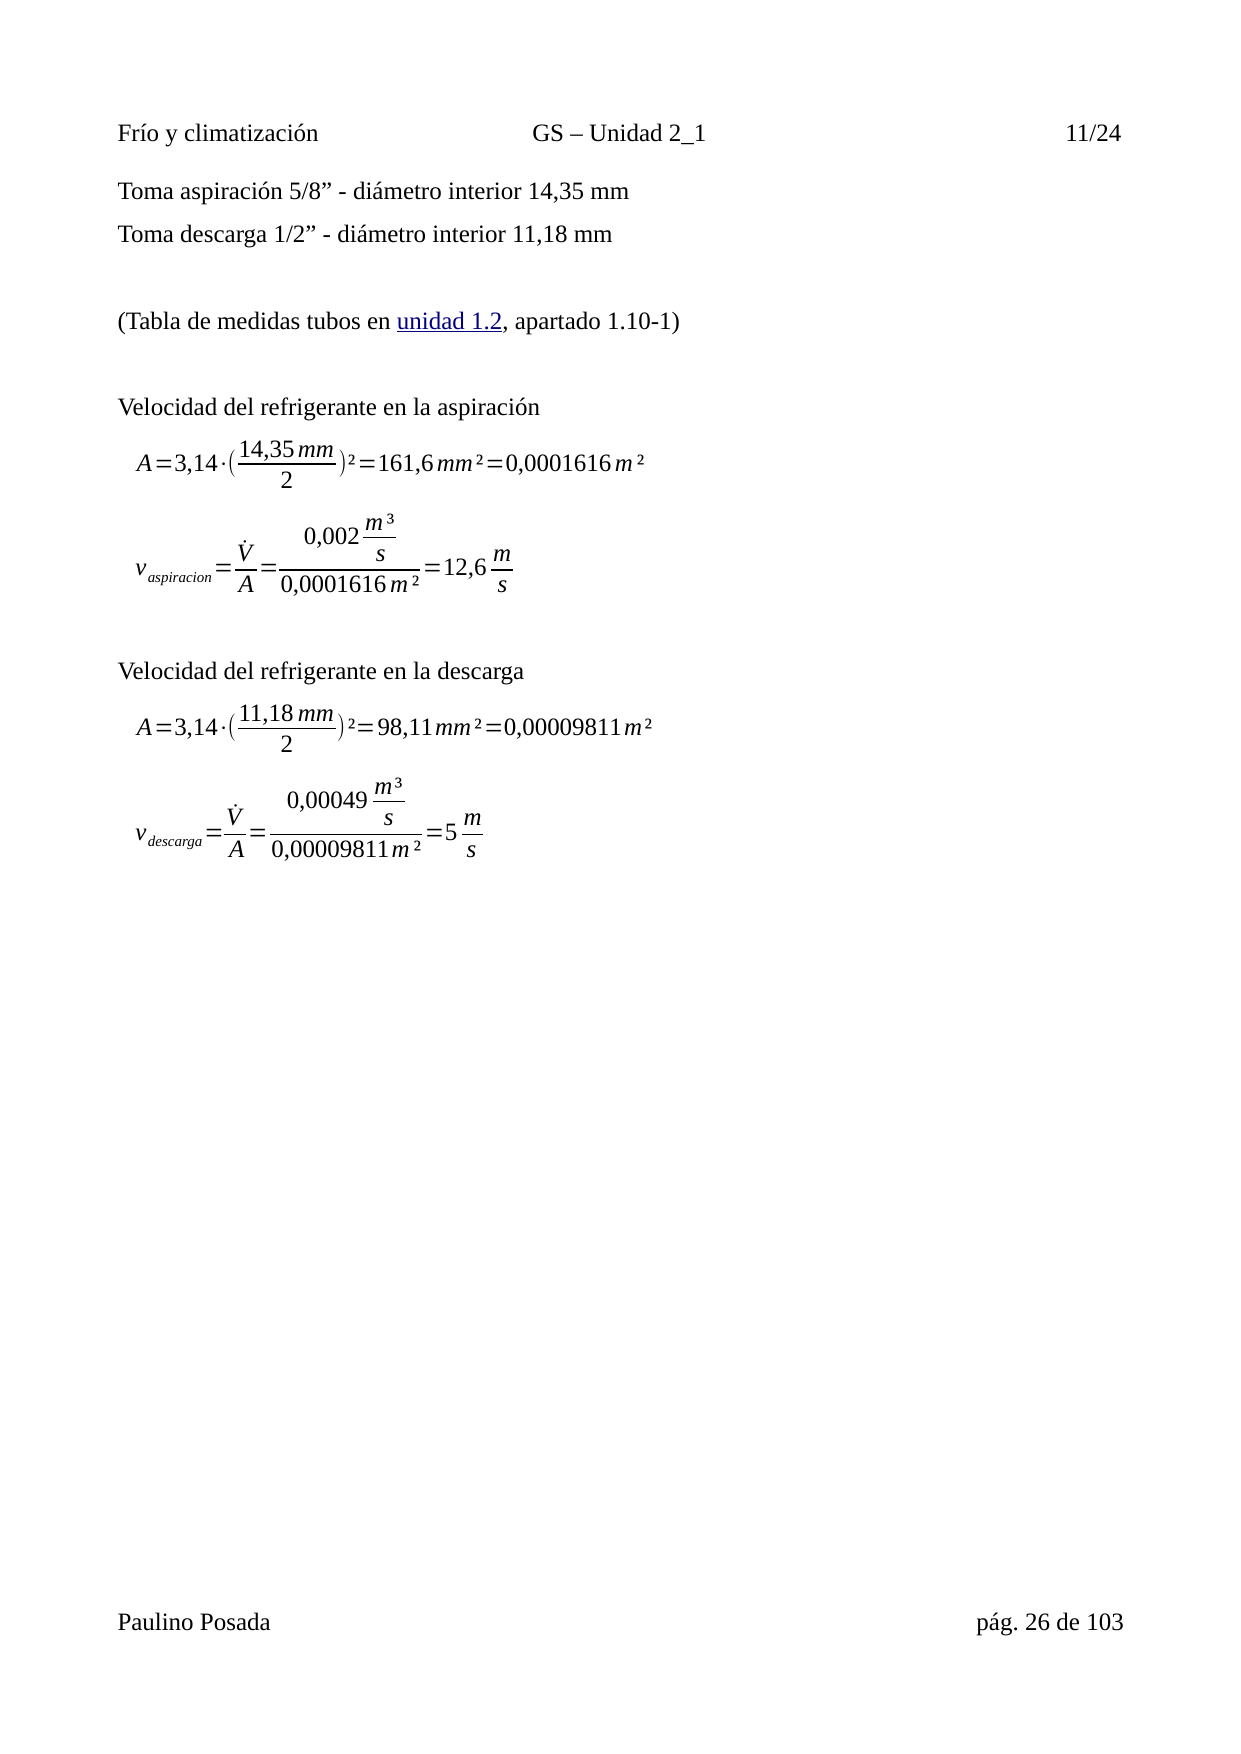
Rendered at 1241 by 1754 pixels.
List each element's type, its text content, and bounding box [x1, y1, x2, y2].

text (Tabla de medidas tubos en unidad 1.2, apartado 1.10-1) [117, 306, 1123, 334]
text Toma descarga 1/2” - diámetro interior 11,18 mm [117, 219, 1123, 248]
text Velocidad del refrigerante en la descarga [117, 656, 1123, 685]
text Velocidad del refrigerante en la aspiración [117, 392, 1123, 421]
text Toma aspiración 5/8” - diámetro interior 14,35 mm [117, 176, 1123, 205]
